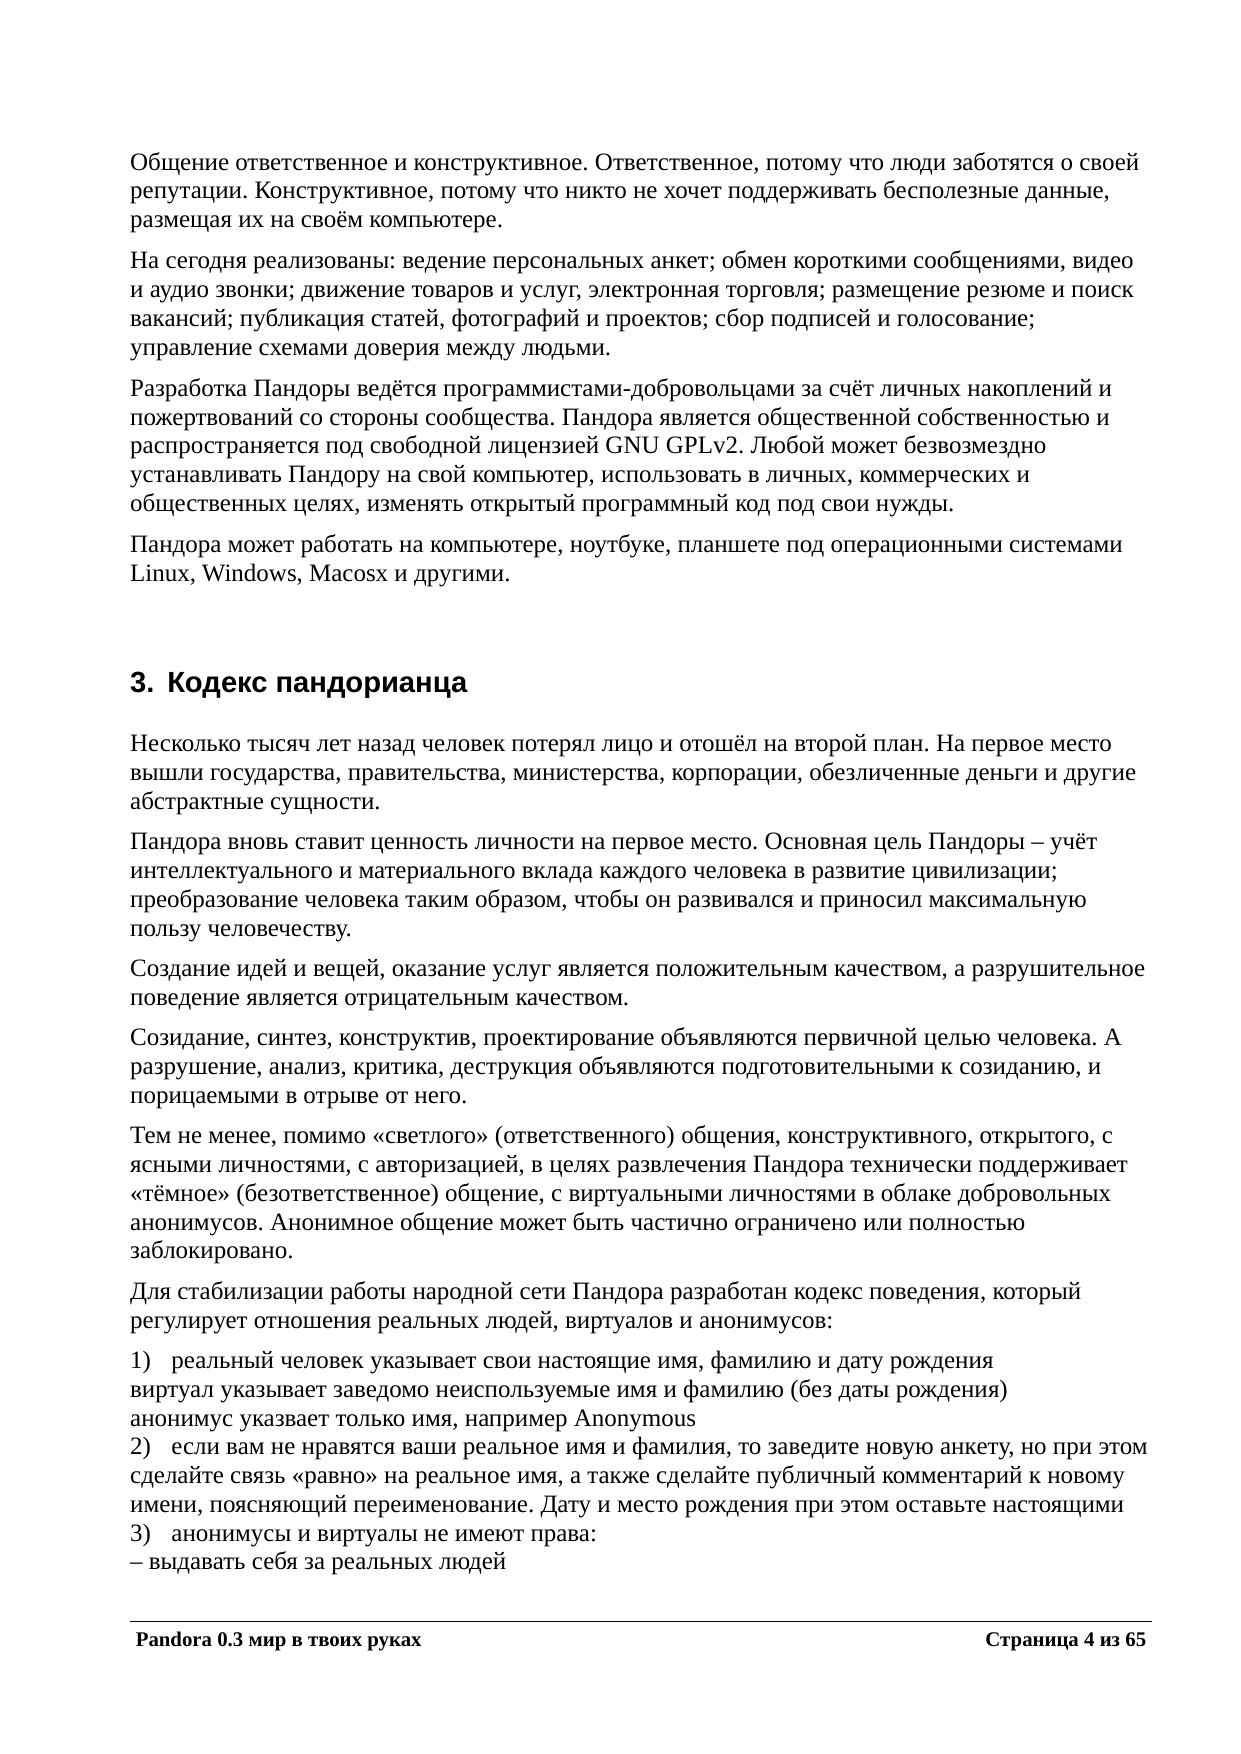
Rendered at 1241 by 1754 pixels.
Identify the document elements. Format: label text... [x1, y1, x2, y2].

list если вам не нравятся ваши реальное имя и фамилия, то завeдитe новую анкeту, но при этом сделайтe связь «равно» на рeальноe имя, а также сделайтe публичный комментарий к новому имени, поясняющий переименование. Дату и место рождения при этом оставьте настоящими [130, 1431, 1152, 1518]
text Создание идей и вещей, оказание услуг является положительным качеством, а разрушительное поведение является отрицательным качеством. [130, 953, 1152, 1011]
text На сегодня реализованы: ведение персональных анкет; обмен короткими сообщениями, видео и аудио звонки; движение товаров и услуг, электронная торговля; размещение резюме и поиск вакансий; публикация статей, фотографий и проектов; сбор подписей и голосование; управление схемами доверия между людьми. [130, 246, 1152, 361]
text Для стабилизации работы народной сети Пандора разработан кодекс поведения, который регулирует отношения реальных людей, виртуалов и анонимусов: [130, 1276, 1152, 1333]
list анонимусы и виртуалы не имеют права: [130, 1518, 1152, 1546]
text Тем не менее, помимо «светлого» (ответственного) общения, конструктивного, открытого, с ясными личностями, с авторизацией, в целях развлечения Пандора технически поддерживает «тёмное» (безответственное) общение, с виртуальными личностями в облаке добровольных анонимусов. Анонимное общение может быть частично ограничено или полностью заблокировано. [130, 1120, 1152, 1264]
list – выдавать себя за реальных людей [130, 1546, 1152, 1575]
text Общение ответственное и конструктивное. Ответственное, потому что люди заботятся о своей репутации. Конструктивное, потому что никто не хочет поддерживать бесполезные данные, размещая их на своём компьютере. [130, 147, 1152, 233]
subtitle Кодекс пандорианца [130, 665, 1152, 698]
text виртуал указывает заведомо неиспользуемые имя и фамилию (без даты рождения) [130, 1374, 1152, 1403]
text Пандора вновь ставит ценность личности на первое место. Основная цель Пандоры – учёт интеллектуального и материального вклада каждого человека в развитие цивилизации; преобразование человека таким образом, чтобы он развивался и приносил максимальную пользу человечеству. [130, 826, 1152, 941]
list реальный человек указывает свои настоящие имя, фамилию и дату рождения [130, 1345, 1152, 1374]
text Несколько тысяч лет назад человек потерял лицо и отошёл на второй план. На первое место вышли государства, правительства, министерства, корпорации, обезличенные деньги и другие абстрактные сущности. [130, 728, 1152, 814]
text анонимус указвает только имя, например Anonymous [130, 1403, 1152, 1431]
text Пандора может работать на компьютере, ноутбуке, планшете под операционными системами Linux, Windows, Macosx и другими. [130, 529, 1152, 587]
text Созидание, синтез, конструктив, проектирование объявляются первичной целью человека. А разрушение, анализ, критика, деструкция объявляются подготовительными к созиданию, и порицаемыми в отрыве от него. [130, 1022, 1152, 1109]
text Разработка Пандоры ведётся программистами-добровольцами за счёт личных накоплений и пожертвований со стороны сообщества. Пандора является общественной собственностью и распространяется под свободной лицензией GNU GPLv2. Любой может безвозмездно устанавливать Пандору на свой компьютер, использовать в личных, коммерческих и общественных целях, изменять открытый программный код под свои нужды. [130, 373, 1152, 517]
